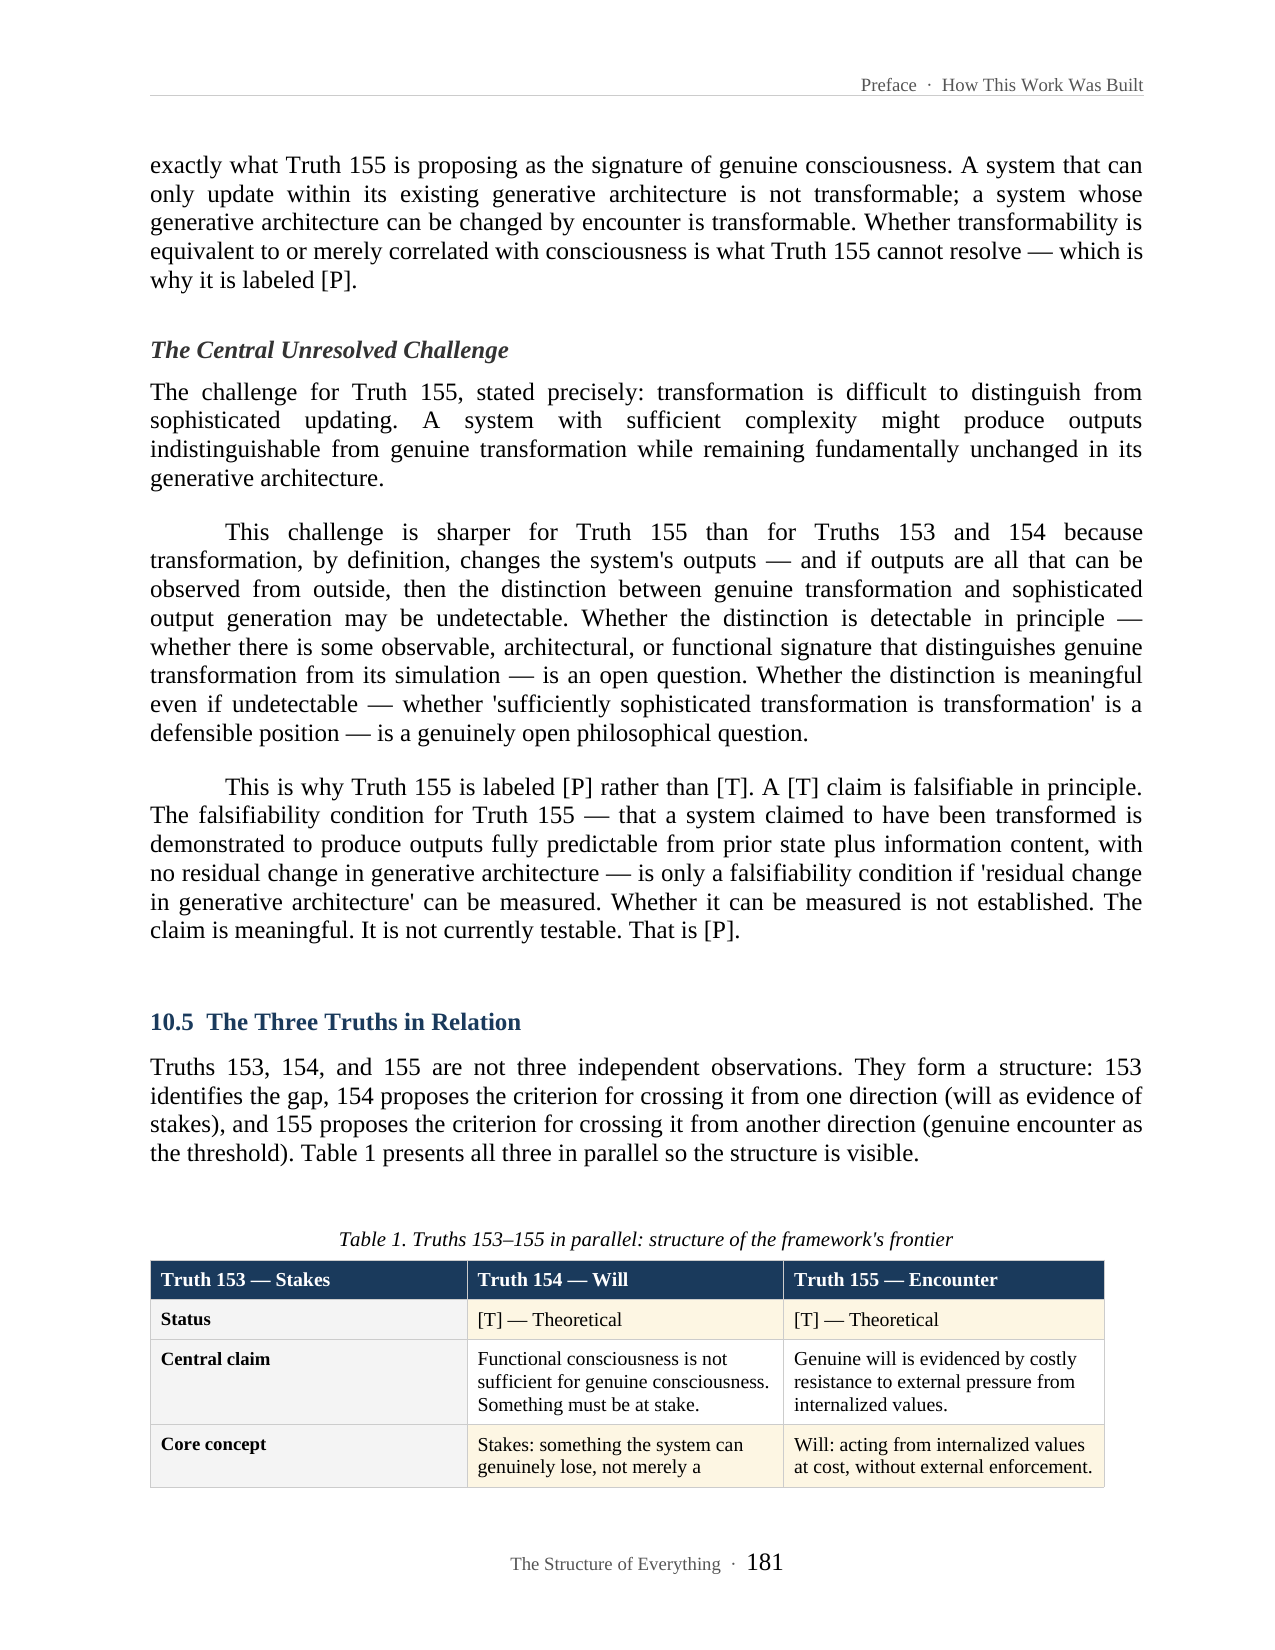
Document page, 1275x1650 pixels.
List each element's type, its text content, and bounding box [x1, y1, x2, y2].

table_header Truth 155 — Encounter [784, 1261, 1104, 1299]
text This is why Truth 155 is labeled [P] rather than [T]. A [T] claim is falsifiable in principle. The falsifiability condition for Truth 155 — that a system claimed to have been transformed is demonstrated to produce outputs fully predictable from prior state plus information content, with no residual change in generative architecture — is only a falsifiability condition if 'residual change in generative architecture' can be measured. Whether it can be measured is not established. The claim is meaningful. It is not currently testable. That is [P]. [150, 772, 1144, 944]
table_cell Central claim [151, 1340, 467, 1424]
table_cell [T] — Theoretical [784, 1300, 1104, 1339]
text Truths 153, 154, and 155 are not three independent observations. They form a structure: 153 identifies the gap, 154 proposes the criterion for crossing it from one direction (will as evidence of stakes), and 155 proposes the criterion for crossing it from another direction (genuine encounter as the threshold). Table 1 presents all three in parallel so the structure is visible. [150, 1052, 1144, 1167]
table_cell Will: acting from internalized values at cost, without external enforcement. [784, 1425, 1104, 1487]
subtitle The Central Unresolved Challenge [150, 335, 1144, 364]
table_cell Stakes: something the system can genuinely lose, not merely a [468, 1425, 783, 1487]
table_header Truth 153 — Stakes [151, 1261, 467, 1299]
table_cell [T] — Theoretical [468, 1300, 783, 1339]
table_header Truth 154 — Will [468, 1261, 783, 1299]
text exactly what Truth 155 is proposing as the signature of genuine consciousness. A system that can only update within its existing generative architecture is not transformable; a system whose generative architecture can be changed by encounter is transformable. Whether transformability is equivalent to or merely correlated with consciousness is what Truth 155 cannot resolve — which is why it is labeled [P]. [150, 150, 1144, 294]
text The challenge for Truth 155, stated precisely: transformation is difficult to distinguish from sophisticated updating. A system with sufficient complexity might produce outputs indistinguishable from genuine transformation while remaining fundamentally unchanged in its generative architecture. [150, 377, 1144, 492]
subtitle 10.5 The Three Truths in Relation [150, 1007, 1144, 1035]
table_cell Status [151, 1300, 467, 1339]
text This challenge is sharper for Truth 155 than for Truths 153 and 154 because transformation, by definition, changes the system's outputs — and if outputs are all that can be observed from outside, then the distinction between genuine transformation and sophisticated output generation may be undetectable. Whether the distinction is detectable in principle — whether there is some observable, architectural, or functional signature that distinguishes genuine transformation from its simulation — is an open question. Whether the distinction is meaningful even if undetectable — whether 'sufficiently sophisticated transformation is transformation' is a defensible position — is a genuinely open philosophical question. [150, 517, 1144, 747]
table_cell Genuine will is evidenced by costly resistance to external pressure from internalized values. [784, 1340, 1104, 1424]
table_cell Core concept [151, 1425, 467, 1487]
text Table 1. Truths 153–155 in parallel: structure of the framework's frontier [150, 1227, 1144, 1251]
table_cell Functional consciousness is not sufficient for genuine consciousness. Something must be at stake. [468, 1340, 783, 1424]
